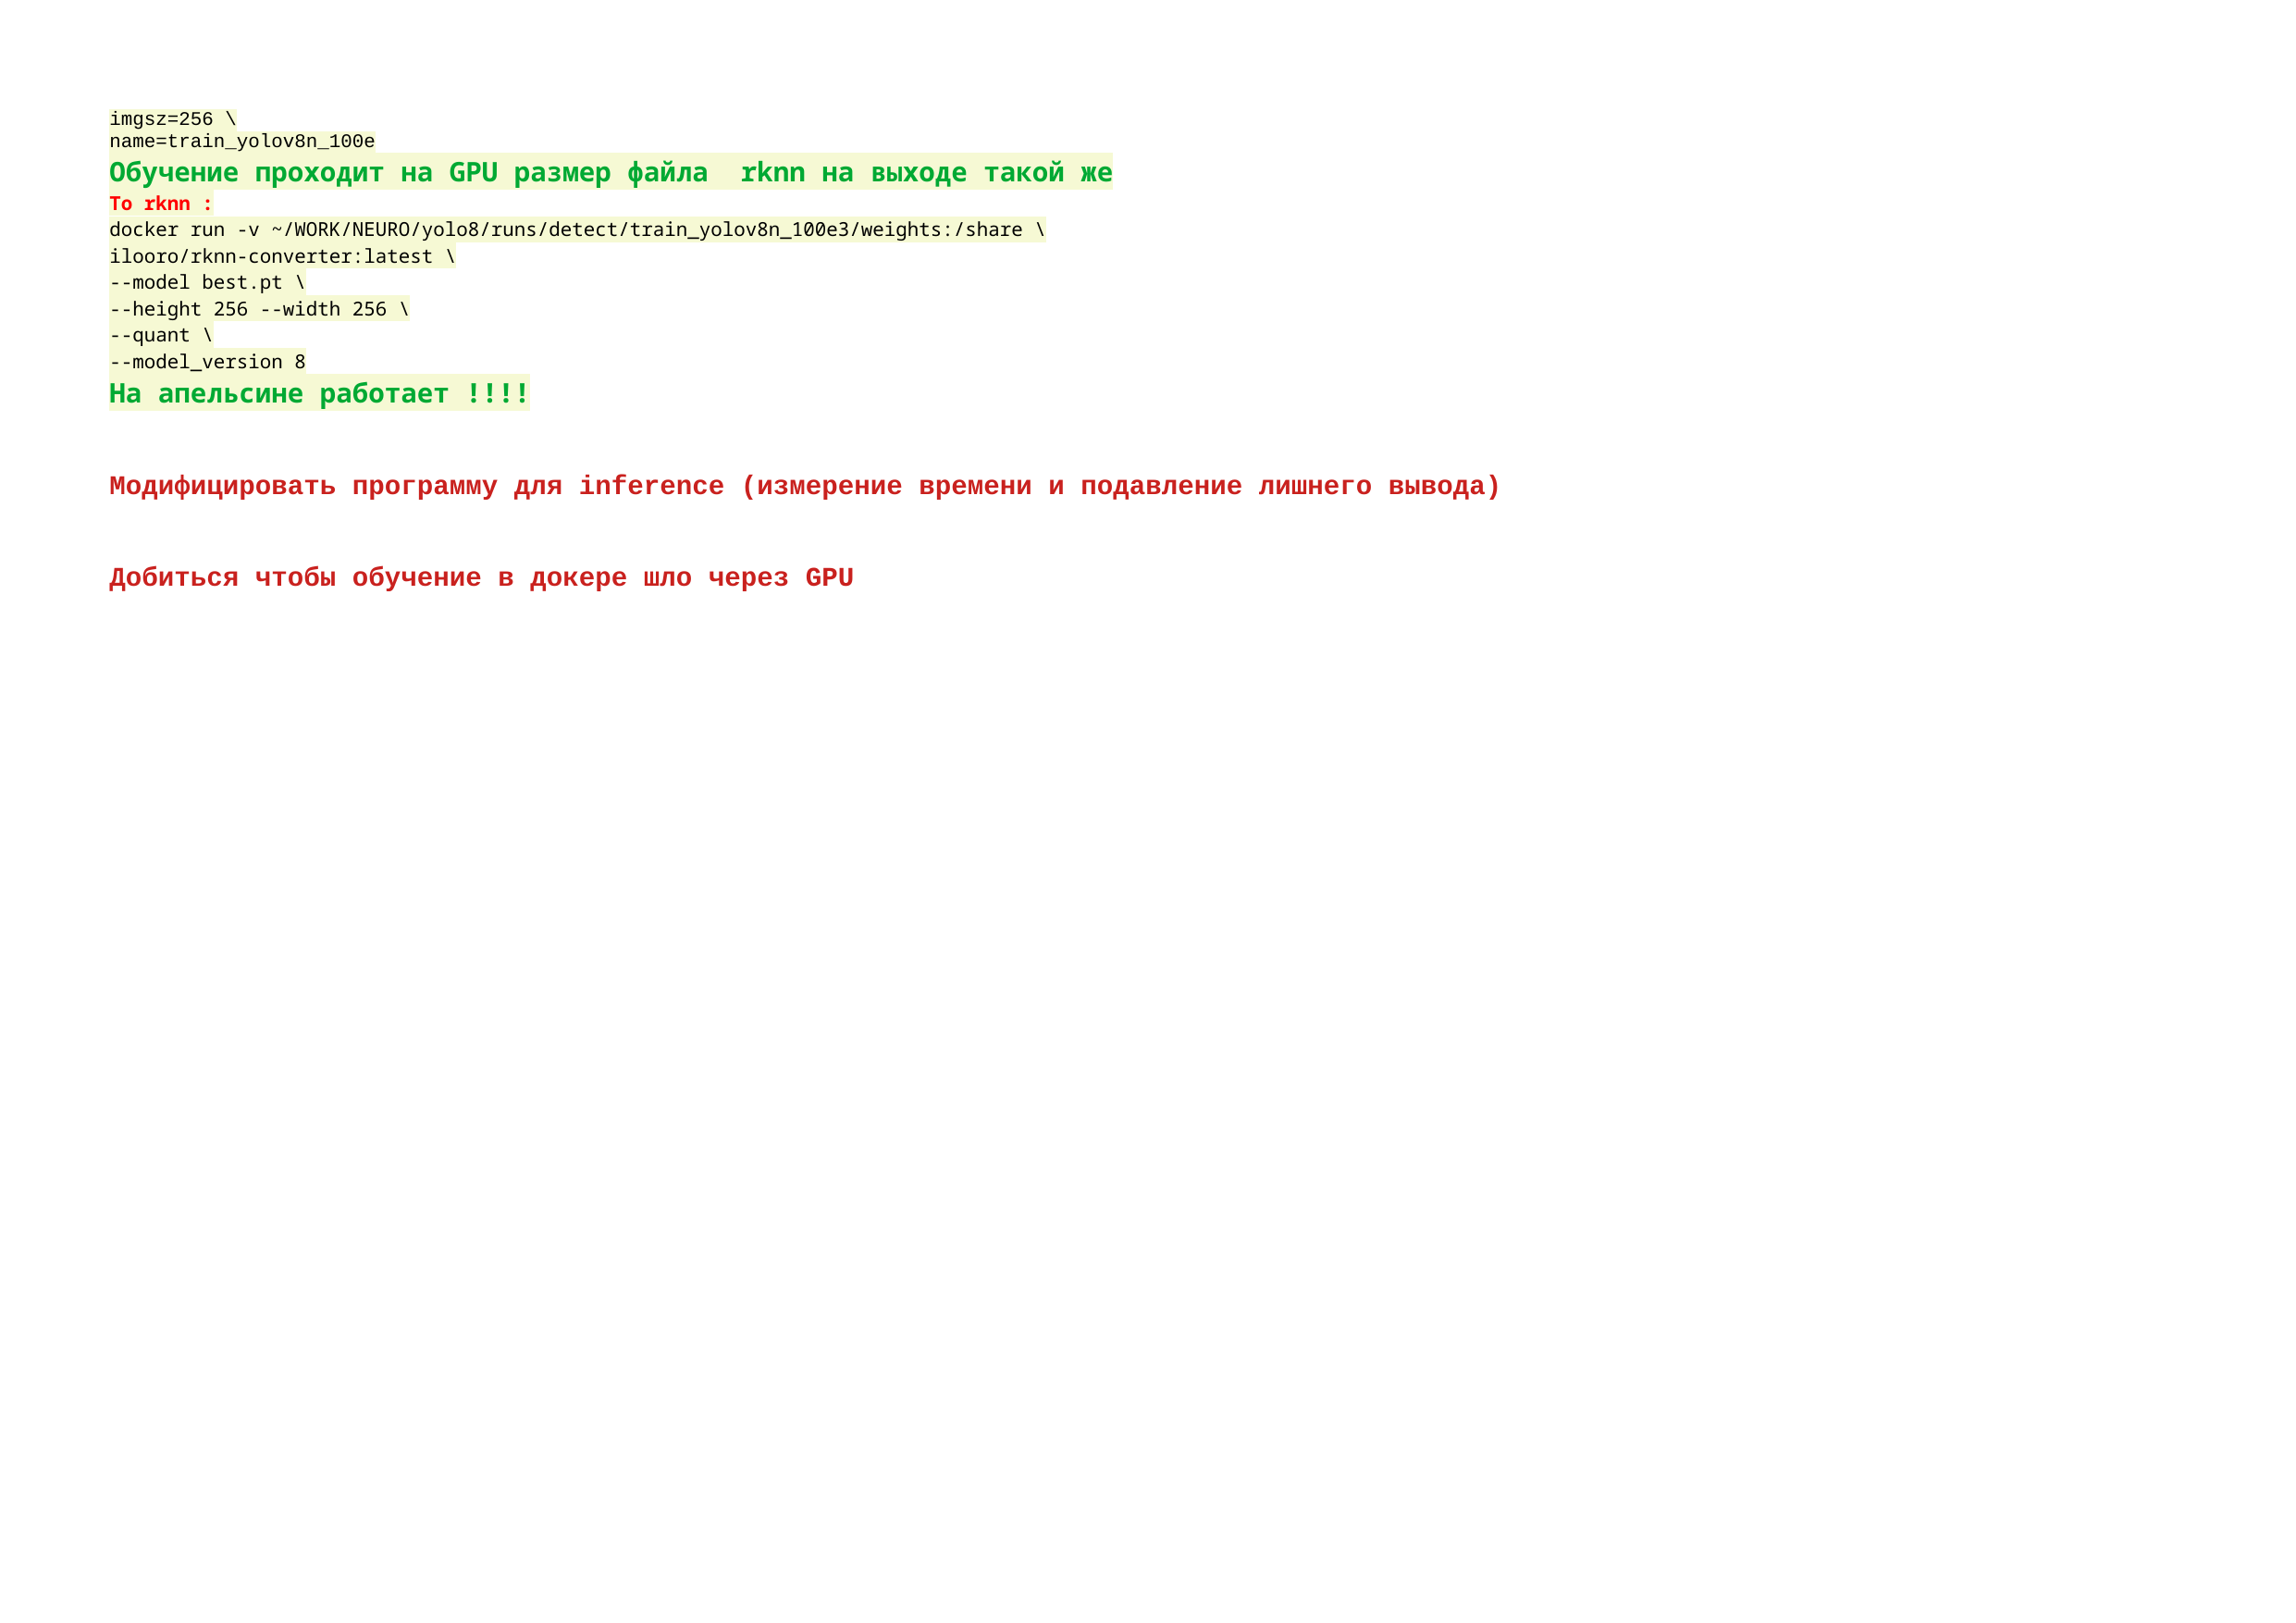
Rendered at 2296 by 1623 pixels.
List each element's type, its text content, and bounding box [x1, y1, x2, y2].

text docker run -v ~/WORK/NEURO/yolo8/runs/detect/train_yolov8n_100e3/weights:/share \ [109, 216, 2186, 242]
text --quant \ [109, 321, 2186, 348]
text name=train_yolov8n_100e [109, 131, 2186, 153]
text --height 256 --width 256 \ [109, 295, 2186, 321]
text Обучение проходит на GPU размер файла rknn на выходе такой же [109, 153, 2186, 190]
text Модифицировать программу для inference (измерение времени и подавление лишнего вывода) [109, 472, 2186, 502]
text To rknn : [109, 190, 2186, 216]
text ilooro/rknn-converter:latest \ [109, 242, 2186, 268]
text --model best.pt \ [109, 268, 2186, 295]
text --model_version 8 [109, 348, 2186, 374]
text На апельсине работает !!!! [109, 374, 2186, 411]
text Добиться чтобы обучение в докере шло через GPU [109, 564, 2186, 594]
text imgsz=256 \ [109, 109, 2186, 131]
